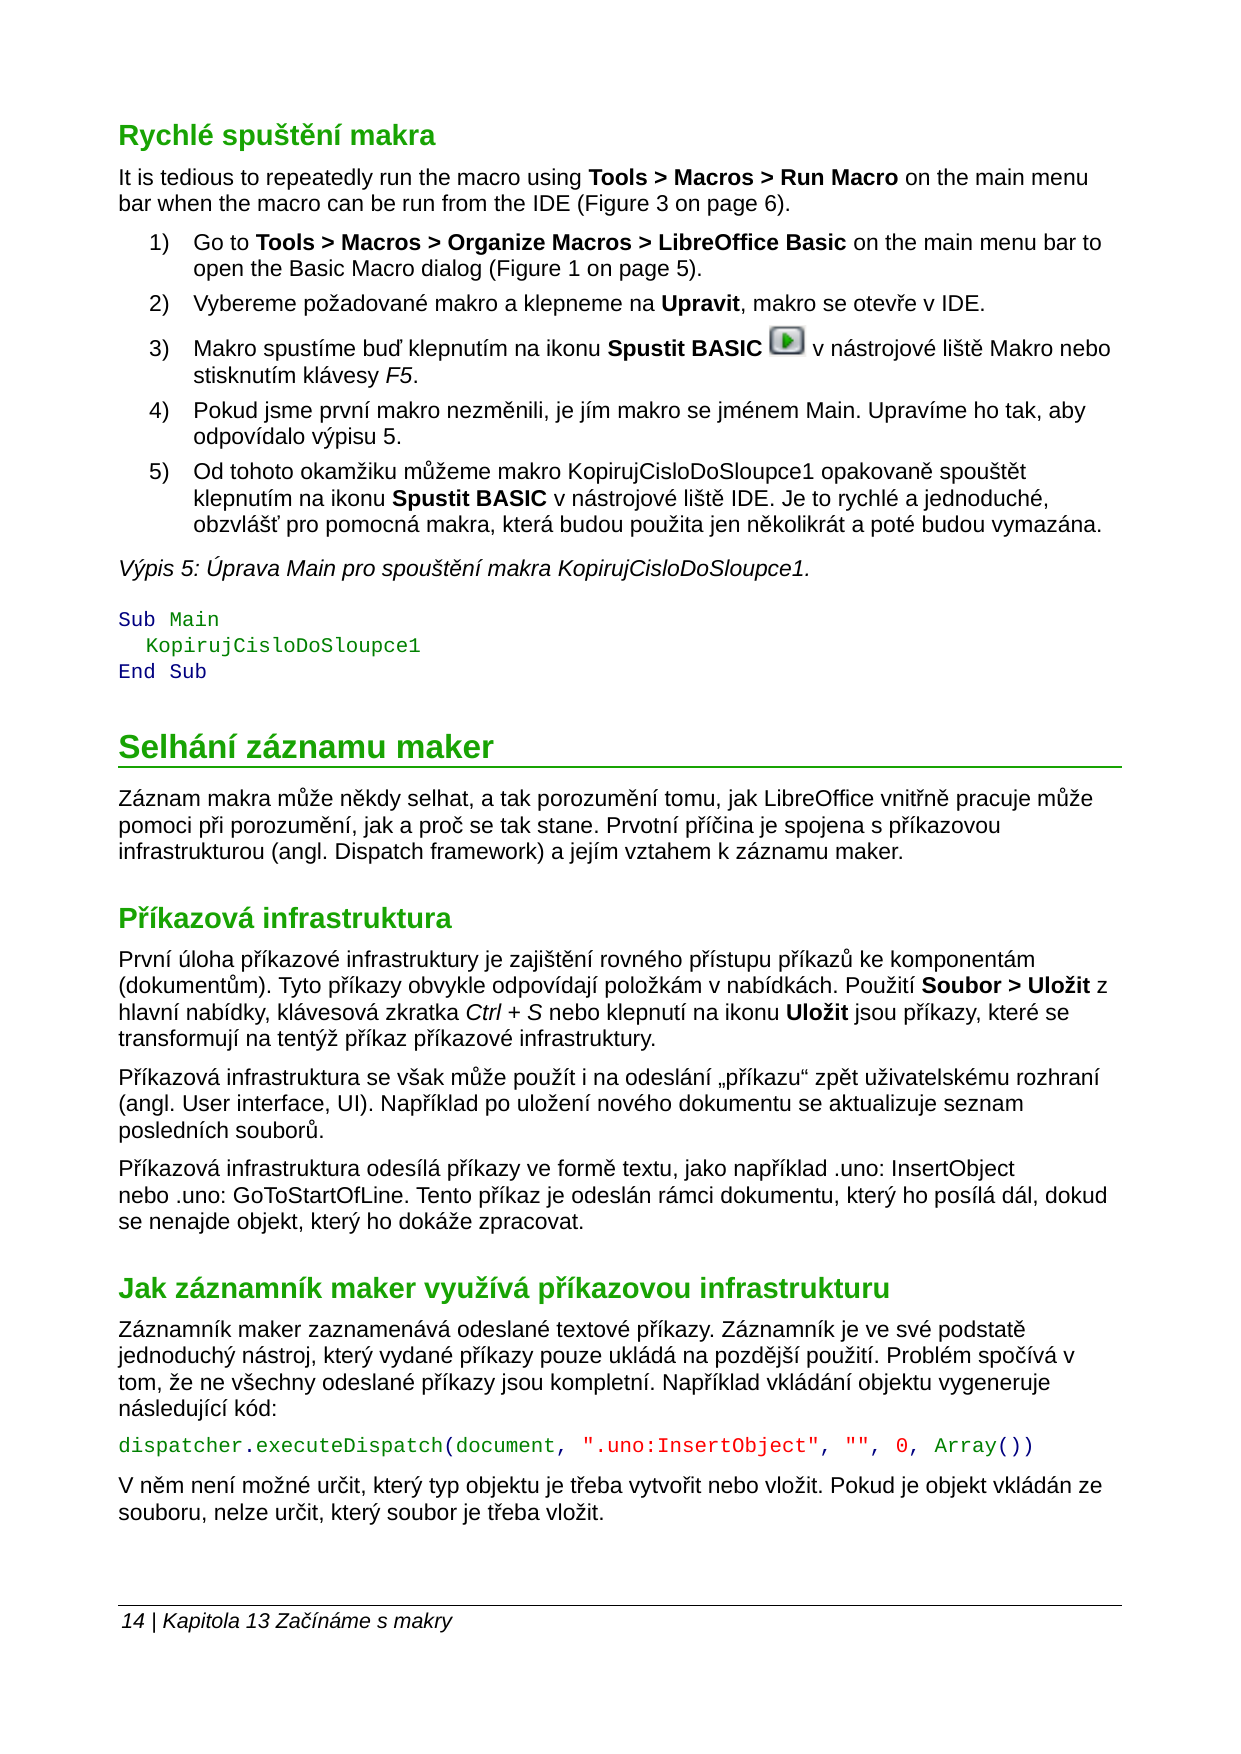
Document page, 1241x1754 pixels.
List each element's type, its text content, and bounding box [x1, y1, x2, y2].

text Záznam makra může někdy selhat, a tak porozumění tomu, jak LibreOffice vnitřně pracuje může pomoci při porozumění, jak a proč se tak stane. Prvotní příčina je spojena s příkazovou infrastrukturou (angl. Dispatch framework) a jejím vztahem k záznamu maker. [118, 785, 1122, 864]
subtitle Selhání záznamu maker [118, 727, 1122, 766]
subtitle Jak záznamník maker využívá příkazovou infrastrukturu [118, 1271, 1122, 1304]
picture [768, 325, 807, 357]
text Sub Main [118, 607, 1122, 633]
list Vybereme požadované makro a klepneme na Upravit, makro se otevře v IDE. [169, 290, 1122, 317]
list Pokud jsme první makro nezměnili, je jím makro se jménem Main. Upravíme ho tak, aby odpovídalo výpisu 5. [169, 397, 1122, 449]
text Příkazová infrastruktura se však může použít i na odeslání „příkazu“ zpět uživatelskému rozhraní (angl. User interface, UI). Například po uložení nového dokumentu se aktualizuje seznam posledních souborů. [118, 1064, 1122, 1143]
text dispatcher.executeDispatch(document, ".uno:InsertObject", "", 0, Array()) [118, 1434, 1122, 1460]
subtitle Rychlé spuštění makra [118, 118, 1122, 152]
text End Sub [118, 659, 1122, 685]
text Záznamník maker zaznamenává odeslané textové příkazy. Záznamník je ve své podstatě jednoduchý nástroj, který vydané příkazy pouze ukládá na pozdější použití. Problém spočívá v tom, že ne všechny odeslané příkazy jsou kompletní. Například vkládání objektu vygeneruje následující kód: [118, 1316, 1122, 1421]
text Výpis 5 : Úprava Main pro spouštění makra KopirujCisloDoSloupce1. [118, 555, 1122, 581]
list Go to Tools > Macros > Organize Macros > LibreOffice Basic on the main menu bar to open the Basic Macro dialog (Figure 1 on page 5). [169, 229, 1122, 281]
list Od tohoto okamžiku můžeme makro KopirujCisloDoSloupce1 opakovaně spouštět klepnutím na ikonu Spustit BASIC v nástrojové liště IDE. Je to rychlé a jednoduché, obzvlášť pro pomocná makra, která budou použita jen několikrát a poté budou vymazána. [169, 458, 1122, 537]
text První úloha příkazové infrastruktury je zajištění rovného přístupu příkazů ke komponentám (dokumentům). Tyto příkazy obvykle odpovídají položkám v nabídkách. Použití Soubor > Uložit z hlavní nabídky, klávesová zkratka Ctrl + S nebo klepnutí na ikonu Uložit jsou příkazy, které se transformují na tentýž příkaz příkazové infrastruktury. [118, 946, 1122, 1051]
list It is tedious to repeatedly run the macro using Tools > Macros > Run Macro on the main menu bar when the macro can be run from the IDE (Figure 3 on page 6). [118, 163, 1122, 216]
text Příkazová infrastruktura odesílá příkazy ve formě textu, jako například .uno: InsertObject nebo .uno: GoToStartOfLine. Tento příkaz je odeslán rámci dokumentu, který ho posílá dál, dokud se nenajde objekt, který ho dokáže zpracovat. [118, 1155, 1122, 1234]
subtitle Příkazová infrastruktura [118, 901, 1122, 934]
list Makro spustíme buď klepnutím na ikonu Spustit BASIC v nástrojové liště Makro nebo stisknutím klávesy F5. [169, 325, 1122, 388]
text V něm není možné určit, který typ objektu je třeba vytvořit nebo vložit. Pokud je objekt vkládán ze souboru, nelze určit, který soubor je třeba vložit. [118, 1472, 1122, 1525]
text KopirujCisloDoSloupce1 [118, 633, 1122, 659]
